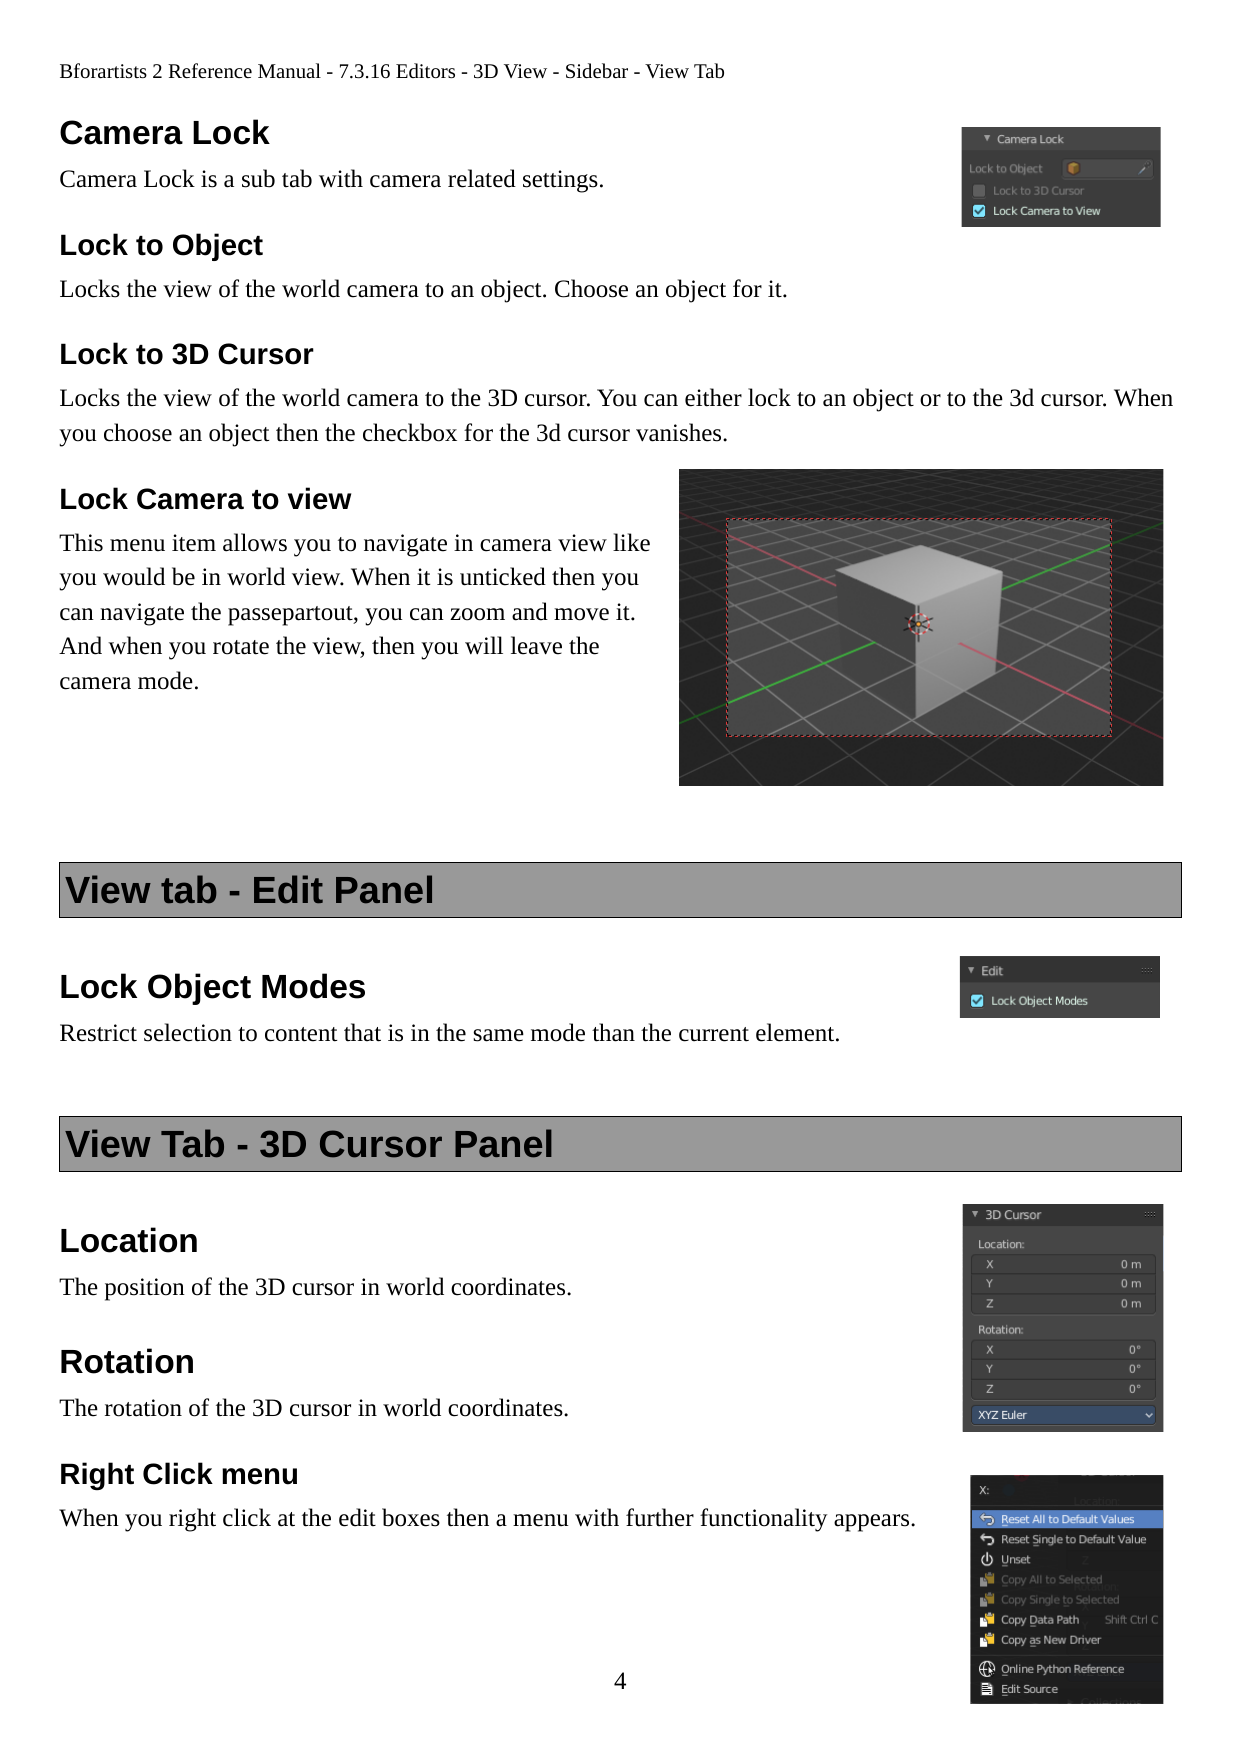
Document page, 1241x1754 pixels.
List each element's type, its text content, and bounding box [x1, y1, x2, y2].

text This menu item allows you to navigate in camera view like you would be in world view. When it is unticked then you can navigate the passepartout, you can zoom and move it. And when you rotate the view, then you will leave the camera mode. [59, 528, 679, 694]
subtitle Camera Lock [59, 113, 1181, 151]
text Camera Lock is a sub tab with camera related settings. [59, 164, 961, 192]
subtitle Right Click menu [59, 1457, 1181, 1491]
subtitle Lock Object Modes [59, 967, 959, 1006]
subtitle [1164, 1342, 1181, 1381]
text The position of the 3D cursor in world coordinates. [59, 1272, 962, 1301]
subtitle Lock Camera to view [59, 482, 679, 515]
subtitle [1160, 967, 1181, 1006]
text When you right click at the edit boxes then a menu with further functionality appears. [59, 1503, 970, 1532]
subtitle Lock to 3D Cursor [59, 337, 1181, 371]
text Locks the view of the world camera to an object. Choose an object for it. [59, 274, 1181, 302]
text Restrict selection to content that is in the same mode than the current element. [59, 1018, 1181, 1047]
subtitle Rotation [59, 1342, 962, 1381]
picture [970, 1475, 1164, 1704]
picture [961, 127, 1161, 227]
picture [959, 956, 1160, 1018]
subtitle [1164, 482, 1181, 515]
subtitle Lock to Object [59, 227, 1181, 261]
picture [962, 1204, 1164, 1432]
table_header View Tab - 3D Cursor Panel [60, 1117, 1181, 1171]
picture [679, 469, 1164, 786]
subtitle [1164, 1221, 1181, 1260]
table_header View tab - Edit Panel [60, 863, 1181, 917]
text Locks the view of the world camera to the 3D cursor. You can either lock to an object or to the 3d cursor. When you choose an object then the checkbox for the 3d cursor vanishes. [59, 383, 1181, 447]
text The rotation of the 3D cursor in world coordinates. [59, 1393, 962, 1422]
subtitle Location [59, 1221, 962, 1260]
